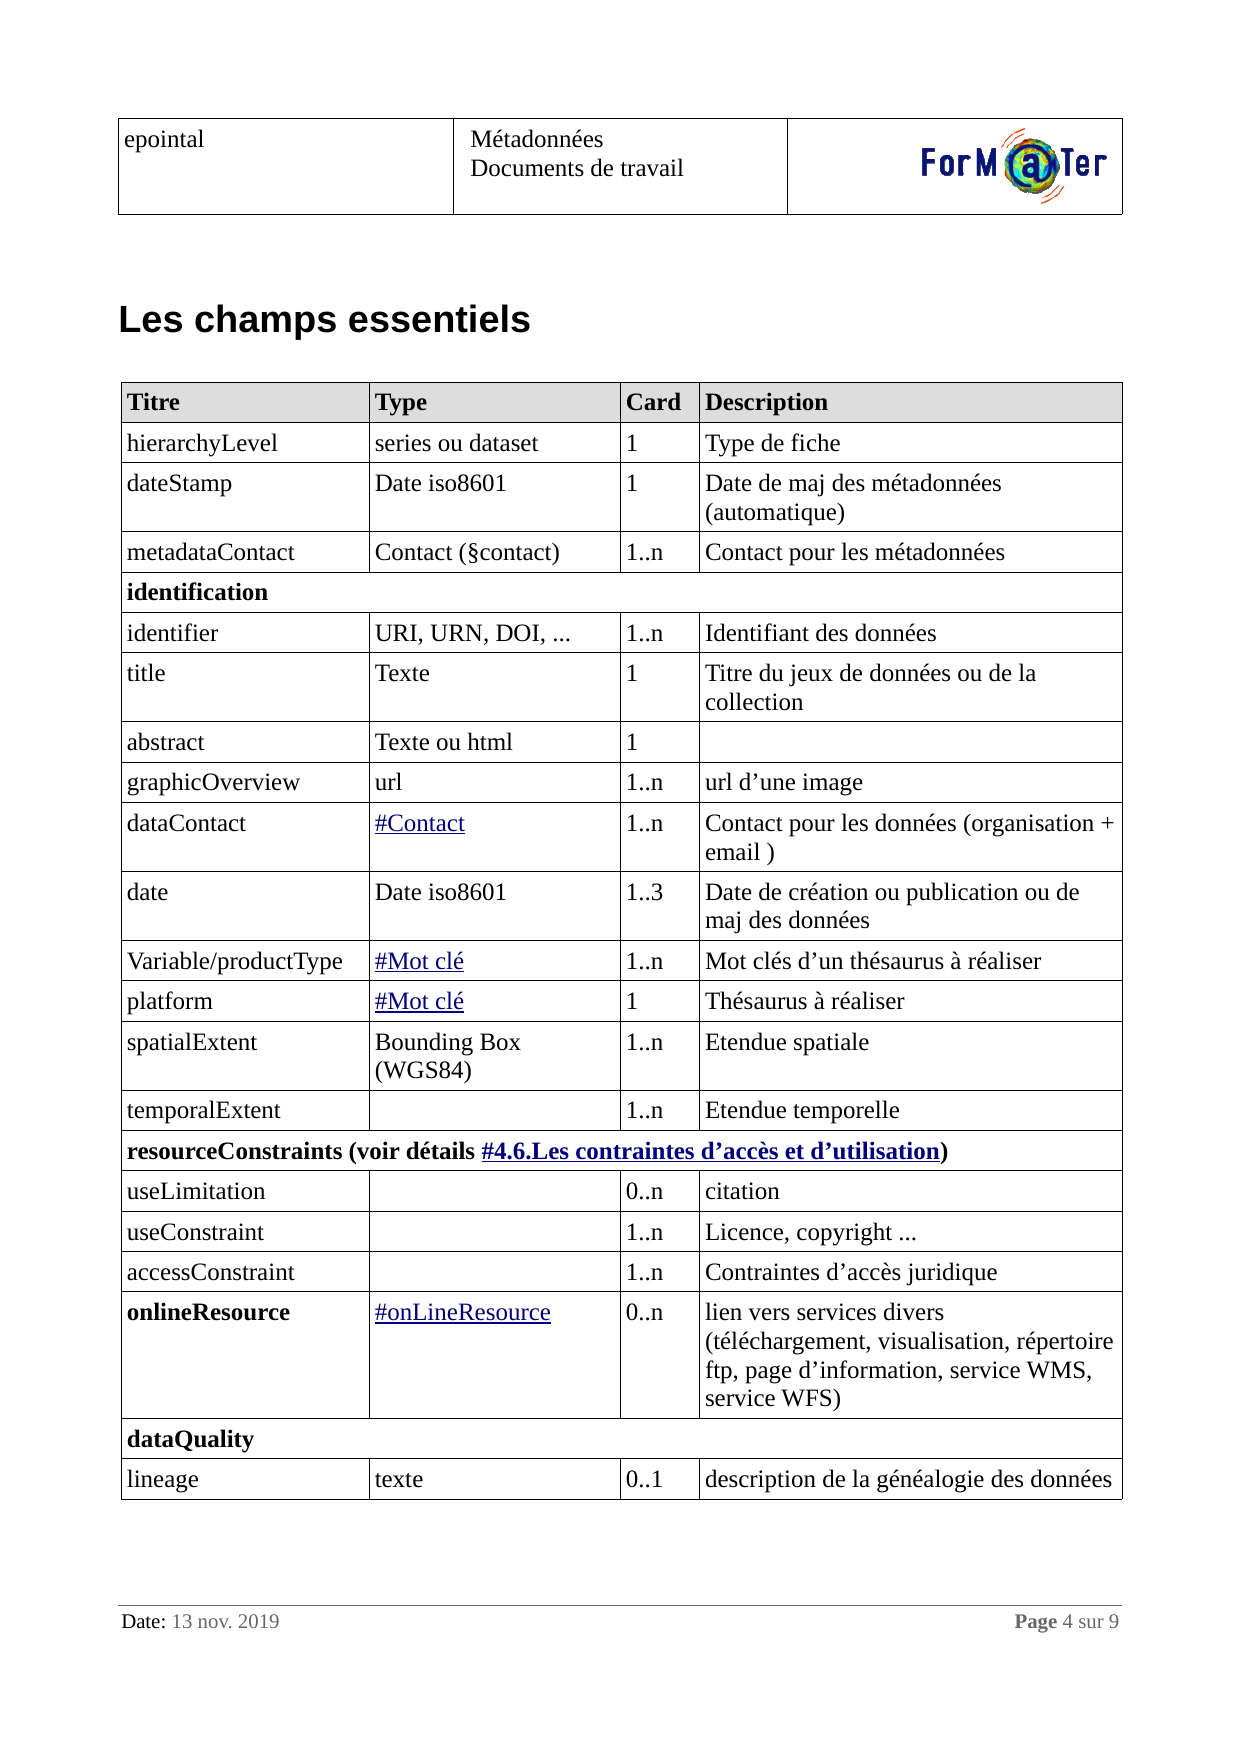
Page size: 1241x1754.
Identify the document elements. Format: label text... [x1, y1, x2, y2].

table_cell Thésaurus à réaliser [700, 981, 1122, 1021]
picture [911, 123, 1117, 208]
table_cell Contraintes d’accès juridique [700, 1252, 1122, 1291]
table_cell graphicOverview [122, 763, 369, 802]
table_cell Contact (§contact) [370, 532, 620, 572]
table_cell 1..n [621, 1212, 699, 1251]
table_cell metadataContact [122, 532, 369, 572]
table_cell [370, 1252, 620, 1291]
table_cell Texte ou html [370, 722, 620, 762]
table_cell 0..n [621, 1171, 699, 1211]
table_cell [370, 1212, 620, 1251]
table_cell 0..1 [621, 1459, 699, 1498]
table_cell description de la généalogie des données [700, 1459, 1122, 1498]
table_cell Variable/productType [122, 941, 369, 980]
table_cell url d’une image [700, 763, 1122, 802]
table_cell 1..n [621, 1022, 699, 1090]
table_cell Date de création ou publication ou de maj des données [700, 872, 1122, 940]
table_cell 1..n [621, 803, 699, 871]
table_cell 1 [621, 463, 699, 531]
table_cell url [370, 763, 620, 802]
table_cell 1..n [621, 532, 699, 572]
table_cell Contact pour les données (organisation + email ) [700, 803, 1122, 871]
table_cell URI, URN, DOI, ... [370, 613, 620, 652]
table_cell Etendue spatiale [700, 1022, 1122, 1090]
table_cell platform [122, 981, 369, 1021]
table_cell [370, 1091, 620, 1130]
table_cell lien vers services divers (téléchargement, visualisation, répertoire ftp, page d’information, service WMS, service WFS) [700, 1292, 1122, 1418]
table_cell Date iso8601 [370, 463, 620, 531]
table_cell 0..n [621, 1292, 699, 1418]
table_cell resourceConstraints (voir détails #4.6.Les contraintes d’accès et d’utilisation) [122, 1131, 1122, 1170]
table_cell 1 [621, 653, 699, 721]
table_cell useConstraint [122, 1212, 369, 1251]
table_cell Date iso8601 [370, 872, 620, 940]
table_header Type [370, 383, 620, 422]
table_cell 1..n [621, 941, 699, 980]
table_cell identifier [122, 613, 369, 652]
table_cell onlineResource [122, 1292, 369, 1418]
table_cell Bounding Box (WGS84) [370, 1022, 620, 1090]
table_cell #Mot clé [370, 941, 620, 980]
table_cell title [122, 653, 369, 721]
subtitle Les champs essentiels [118, 297, 1122, 340]
table_cell 1..n [621, 1091, 699, 1130]
table_cell hierarchyLevel [122, 423, 369, 462]
table_cell temporalExtent [122, 1091, 369, 1130]
table_cell Etendue temporelle [700, 1091, 1122, 1130]
table_cell #onLineResource [370, 1292, 620, 1418]
table_cell 1..n [621, 1252, 699, 1291]
table_cell spatialExtent [122, 1022, 369, 1090]
table_cell Mot clés d’un thésaurus à réaliser [700, 941, 1122, 980]
table_cell date [122, 872, 369, 940]
table_cell Licence, copyright ... [700, 1212, 1122, 1251]
table_cell useLimitation [122, 1171, 369, 1211]
table_header Card [621, 383, 699, 422]
table_cell series ou dataset [370, 423, 620, 462]
table_cell #Mot clé [370, 981, 620, 1021]
table_cell 1 [621, 423, 699, 462]
table_cell #Contact [370, 803, 620, 871]
table_cell Contact pour les métadonnées [700, 532, 1122, 572]
table_cell 1..3 [621, 872, 699, 940]
table_cell abstract [122, 722, 369, 762]
table_cell Texte [370, 653, 620, 721]
table_cell texte [370, 1459, 620, 1498]
table_cell lineage [122, 1459, 369, 1498]
table_cell 1..n [621, 763, 699, 802]
table_cell 1..n [621, 613, 699, 652]
table_cell [700, 722, 1122, 762]
table_cell dateStamp [122, 463, 369, 531]
table_header Titre [122, 383, 369, 422]
table_cell Type de fiche [700, 423, 1122, 462]
table_cell Titre du jeux de données ou de la collection [700, 653, 1122, 721]
table_cell [370, 1171, 620, 1211]
table_cell dataContact [122, 803, 369, 871]
table_cell dataQuality [122, 1419, 1122, 1458]
table_cell citation [700, 1171, 1122, 1211]
table_cell Date de maj des métadonnées (automatique) [700, 463, 1122, 531]
table_cell 1 [621, 722, 699, 762]
table_cell identification [122, 573, 1122, 612]
table_header Description [700, 383, 1122, 422]
table_cell Identifiant des données [700, 613, 1122, 652]
table_cell 1 [621, 981, 699, 1021]
table_cell accessConstraint [122, 1252, 369, 1291]
